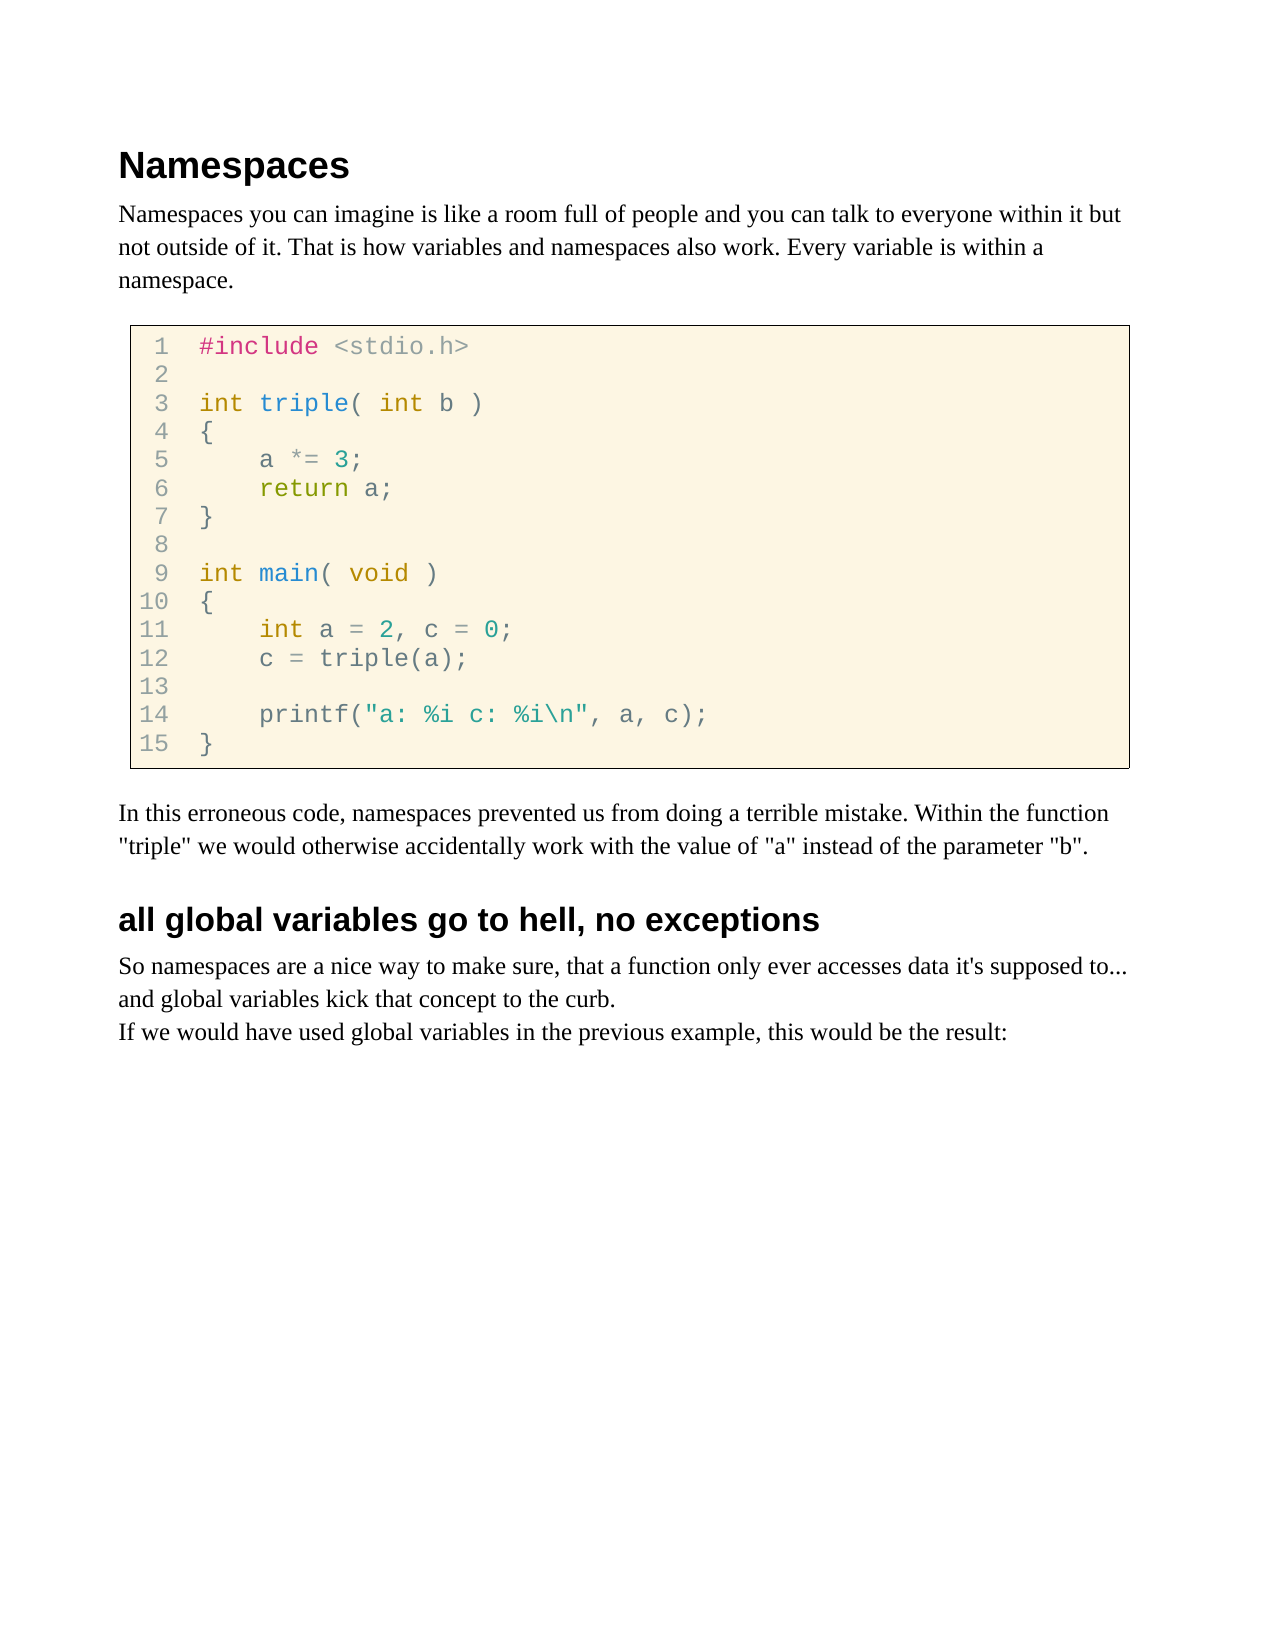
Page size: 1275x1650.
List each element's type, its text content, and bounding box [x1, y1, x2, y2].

text 15 } [139, 730, 1120, 759]
text 7 } [139, 504, 1120, 532]
text 13 [139, 674, 1120, 702]
text 4 { [139, 419, 1120, 447]
subtitle Namespaces [118, 143, 1157, 187]
text 2 [139, 362, 1120, 390]
text 12 c = triple(a); [139, 645, 1120, 674]
text Namespaces you can imagine is like a room full of people and you can talk to everyone within it but not outside of it. That is how variables and namespaces also work. Every variable is within a namespace. [118, 199, 1157, 294]
text 5 a *= 3; [139, 447, 1120, 475]
text 3 int triple( int b ) [139, 390, 1120, 419]
subtitle all global variables go to hell, no exceptions [118, 900, 1157, 938]
text 8 [139, 532, 1120, 560]
text 10 { [139, 589, 1120, 617]
text 11 int a = 2, c = 0; [139, 617, 1120, 645]
text 1 #include <stdio.h> [139, 334, 1120, 362]
text 6 return a; [139, 475, 1120, 504]
text 14 printf("a: %i c: %i\n", a, c); [139, 702, 1120, 730]
text 9 int main( void ) [139, 560, 1120, 589]
text So namespaces are a nice way to make sure, that a function only ever accesses data it's supposed to... and global variables kick that concept to the curb. If we would have used global variables in the previous example, this would be the result: [118, 951, 1157, 1046]
text In this erroneous code, namespaces prevented us from doing a terrible mistake. Within the function "triple" we would otherwise accidentally work with the value of "a" instead of the parameter "b". [118, 798, 1157, 860]
